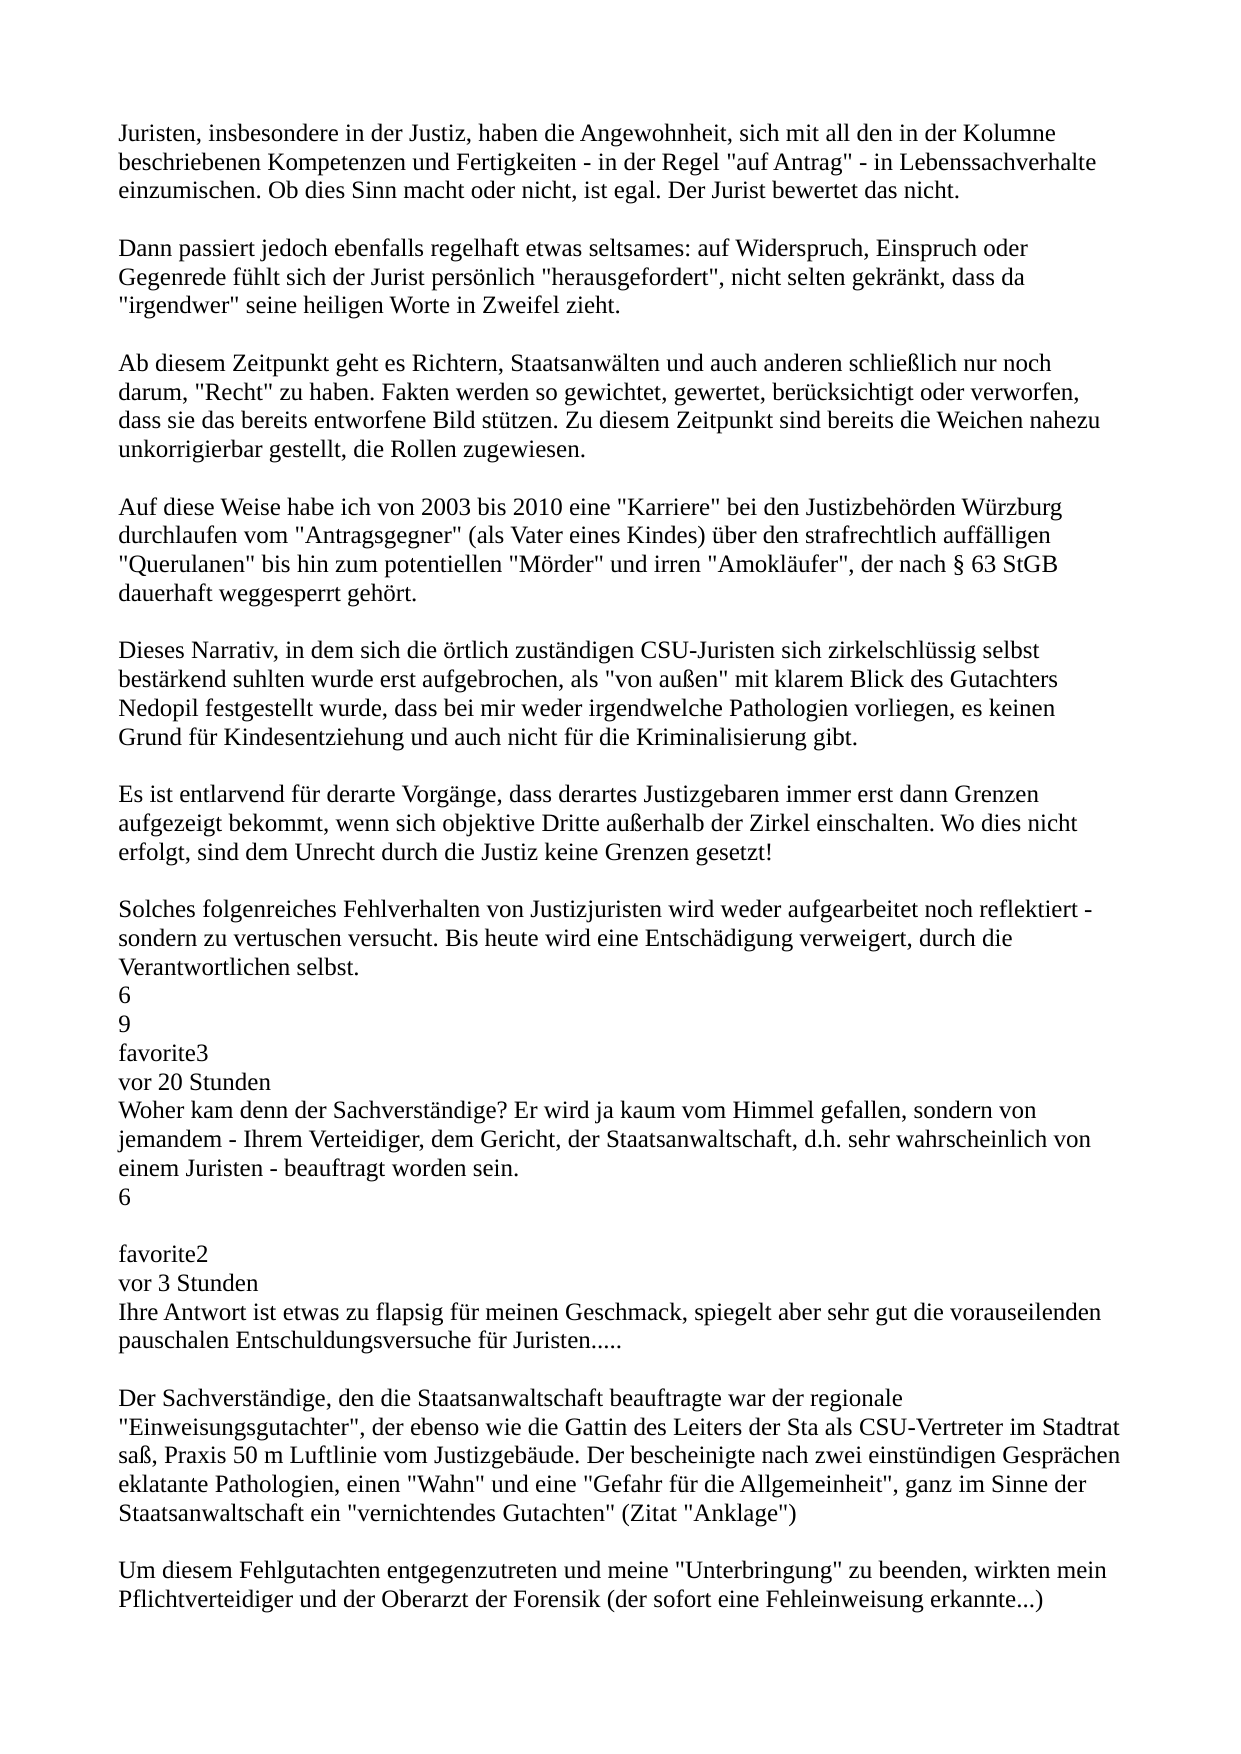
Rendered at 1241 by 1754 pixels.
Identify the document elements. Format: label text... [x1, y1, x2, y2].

text vor 20 Stunden [118, 1067, 1122, 1096]
text Dieses Narrativ, in dem sich die örtlich zuständigen CSU-Juristen sich zirkelschlüssig selbst bestärkend suhlten wurde erst aufgebrochen, als "von außen" mit klarem Blick des Gutachters Nedopil festgestellt wurde, dass bei mir weder irgendwelche Pathologien vorliegen, es keinen Grund für Kindesentziehung und auch nicht für die Kriminalisierung gibt. [118, 636, 1122, 751]
text 6 [118, 1182, 1122, 1211]
text Der Sachverständige, den die Staatsanwaltschaft beauftragte war der regionale "Einweisungsgutachter", der ebenso wie die Gattin des Leiters der Sta als CSU-Vertreter im Stadtrat saß, Praxis 50 m Luftlinie vom Justizgebäude. Der bescheinigte nach zwei einstündigen Gesprächen eklatante Pathologien, einen "Wahn" und eine "Gefahr für die Allgemeinheit", ganz im Sinne der Staatsanwaltschaft ein "vernichtendes Gutachten" (Zitat "Anklage") [118, 1383, 1122, 1527]
text vor 3 Stunden [118, 1268, 1122, 1297]
text Ab diesem Zeitpunkt geht es Richtern, Staatsanwälten und auch anderen schließlich nur noch darum, "Recht" zu haben. Fakten werden so gewichtet, gewertet, berücksichtigt oder verworfen, dass sie das bereits entworfene Bild stützen. Zu diesem Zeitpunkt sind bereits die Weichen nahezu unkorrigierbar gestellt, die Rollen zugewiesen. [118, 348, 1122, 463]
text Juristen, insbesondere in der Justiz, haben die Angewohnheit, sich mit all den in der Kolumne beschriebenen Kompetenzen und Fertigkeiten - in der Regel "auf Antrag" - in Lebenssachverhalte einzumischen. Ob dies Sinn macht oder nicht, ist egal. Der Jurist bewertet das nicht. [118, 118, 1122, 204]
text Ihre Antwort ist etwas zu flapsig für meinen Geschmack, spiegelt aber sehr gut die vorauseilenden pauschalen Entschuldungsversuche für Juristen..... [118, 1297, 1122, 1354]
text Solches folgenreiches Fehlverhalten von Justizjuristen wird weder aufgearbeitet noch reflektiert - sondern zu vertuschen versucht. Bis heute wird eine Entschädigung verweigert, durch die Verantwortlichen selbst. [118, 894, 1122, 981]
text Es ist entlarvend für derarte Vorgänge, dass derartes Justizgebaren immer erst dann Grenzen aufgezeigt bekommt, wenn sich objektive Dritte außerhalb der Zirkel einschalten. Wo dies nicht erfolgt, sind dem Unrecht durch die Justiz keine Grenzen gesetzt! [118, 779, 1122, 866]
text 6 [118, 981, 1122, 1009]
text 9 [118, 1009, 1122, 1038]
text Dann passiert jedoch ebenfalls regelhaft etwas seltsames: auf Widerspruch, Einspruch oder Gegenrede fühlt sich der Jurist persönlich "herausgefordert", nicht selten gekränkt, dass da "irgendwer" seine heiligen Worte in Zweifel zieht. [118, 233, 1122, 319]
text Auf diese Weise habe ich von 2003 bis 2010 eine "Karriere" bei den Justizbehörden Würzburg durchlaufen vom "Antragsgegner" (als Vater eines Kindes) über den strafrechtlich auffälligen "Querulanen" bis hin zum potentiellen "Mörder" und irren "Amokläufer", der nach § 63 StGB dauerhaft weggesperrt gehört. [118, 492, 1122, 607]
text favorite2 [118, 1239, 1122, 1268]
text Um diesem Fehlgutachten entgegenzutreten und meine "Unterbringung" zu beenden, wirkten mein Pflichtverteidiger und der Oberarzt der Forensik (der sofort eine Fehleinweisung erkannte...) [118, 1556, 1122, 1613]
text Woher kam denn der Sachverständige? Er wird ja kaum vom Himmel gefallen, sondern von jemandem - Ihrem Verteidiger, dem Gericht, der Staatsanwaltschaft, d.h. sehr wahrscheinlich von einem Juristen - beauftragt worden sein. [118, 1096, 1122, 1182]
text favorite3 [118, 1038, 1122, 1067]
